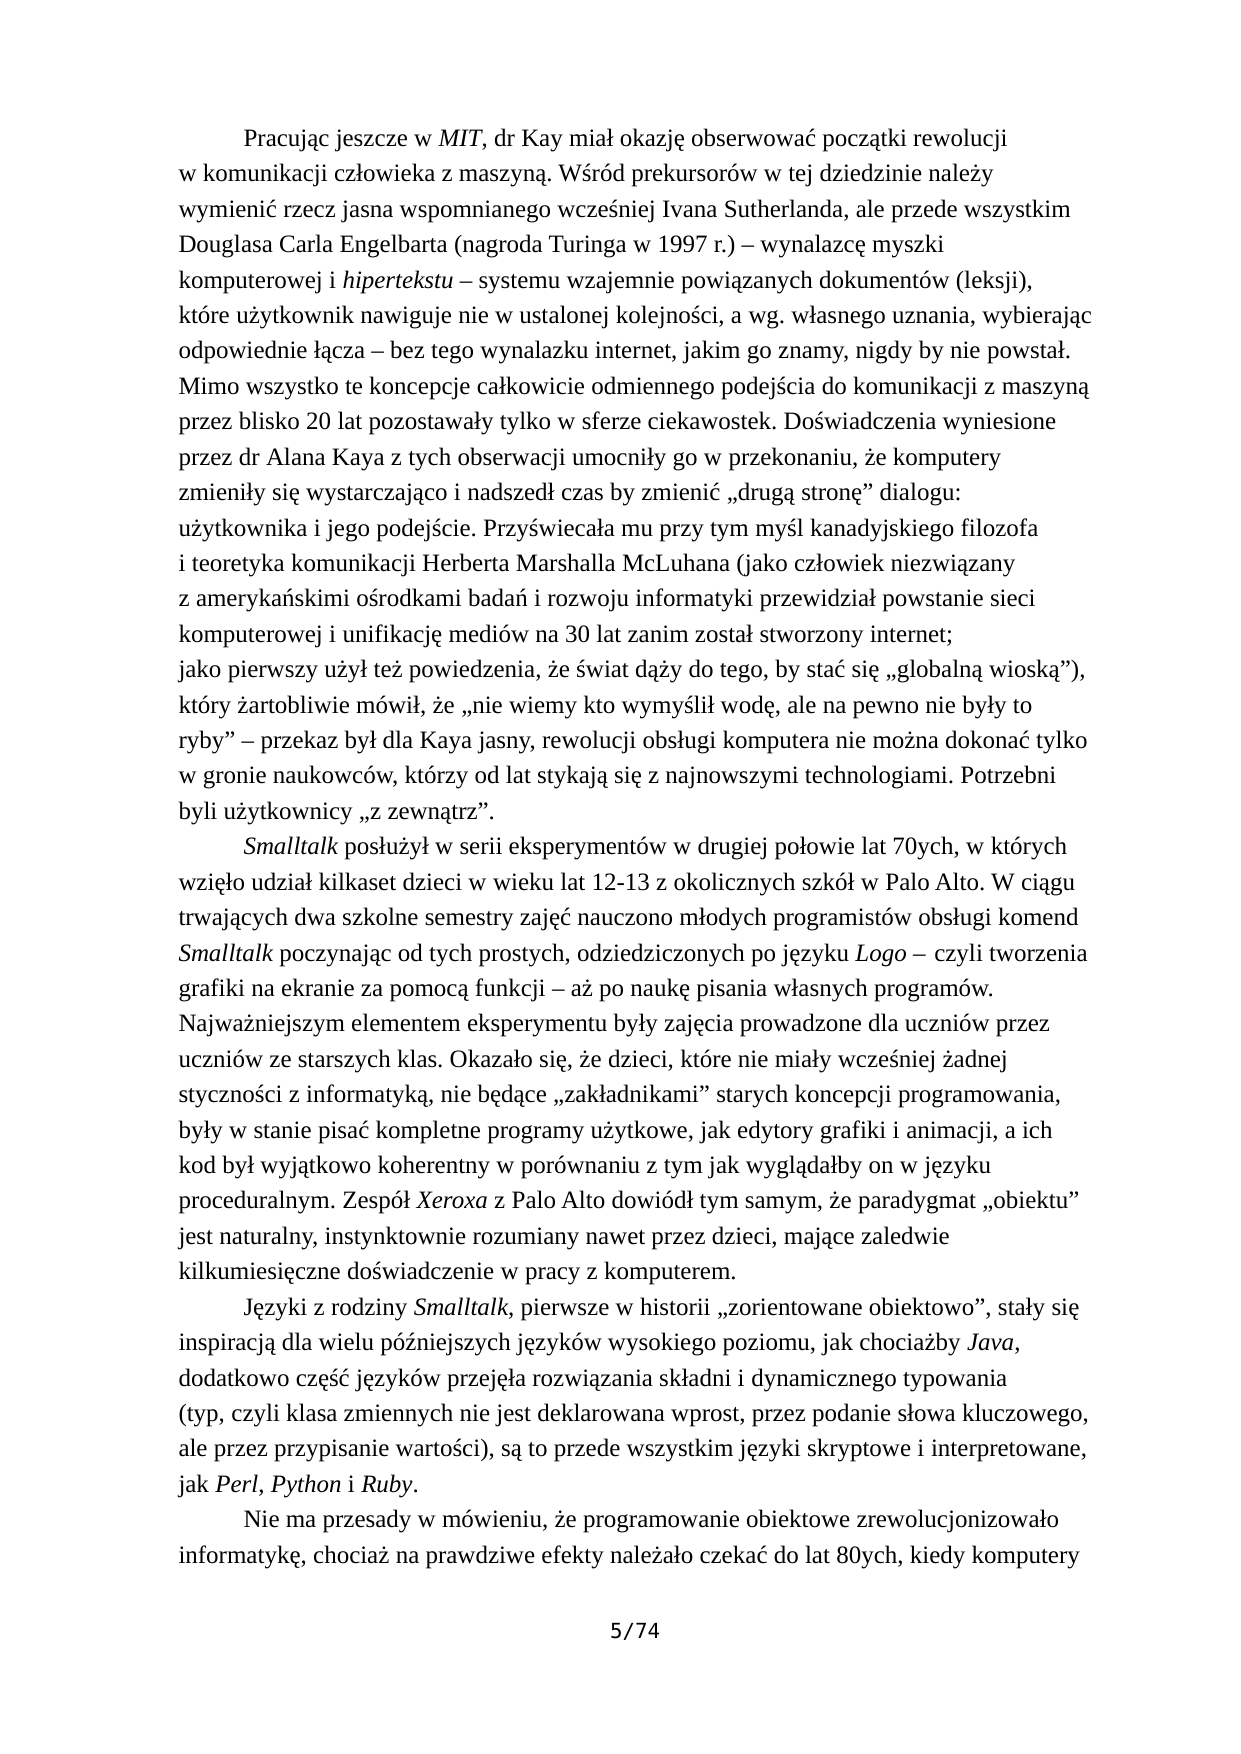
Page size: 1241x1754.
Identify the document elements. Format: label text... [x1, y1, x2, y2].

text Smalltalk posłużył w serii eksperymentów w drugiej połowie lat 70ych, w których wzięło udział kilkaset dzieci w wieku lat 12-13 z okolicznych szkół w Palo Alto. W ciągu trwających dwa szkolne semestry zajęć nauczono młodych programistów obsługi komend Smalltalk poczynając od tych prostych, odziedziczonych po języku Logo – czyli tworzenia grafiki na ekranie za pomocą funkcji – aż po naukę pisania własnych programów. Najważniejszym elementem eksperymentu były zajęcia prowadzone dla uczniów przez uczniów ze starszych klas. Okazało się, że dzieci, które nie miały wcześniej żadnej styczności z informatyką, nie będące „zakładnikami” starych koncepcji programowania, były w stanie pisać kompletne programy użytkowe, jak edytory grafiki i animacji, a ich kod był wyjątkowo koherentny w porównaniu z tym jak wyglądałby on w języku proceduralnym. Zespół Xeroxa z Palo Alto dowiódł tym samym, że paradygmat „obiektu” jest naturalny, instynktownie rozumiany nawet przez dzieci, mające zaledwie kilkumiesięczne doświadczenie w pracy z komputerem. [178, 826, 1093, 1287]
text Pracując jeszcze w MIT, dr Kay miał okazję obserwować początki rewolucji w komunikacji człowieka z maszyną. Wśród prekursorów w tej dziedzinie należy wymienić rzecz jasna wspomnianego wcześniej Ivana Sutherlanda, ale przede wszystkim Douglasa Carla Engelbarta (nagroda Turinga w 1997 r.) – wynalazcę myszki komputerowej i hipertekstu – systemu wzajemnie powiązanych dokumentów (leksji), które użytkownik nawiguje nie w ustalonej kolejności, a wg. własnego uznania, wybierając odpowiednie łącza – bez tego wynalazku internet, jakim go znamy, nigdy by nie powstał. Mimo wszystko te koncepcje całkowicie odmiennego podejścia do komunikacji z maszyną przez blisko 20 lat pozostawały tylko w sferze ciekawostek. Doświadczenia wyniesione przez dr Alana Kaya z tych obserwacji umocniły go w przekonaniu, że komputery zmieniły się wystarczająco i nadszedł czas by zmienić „drugą stronę” dialogu: użytkownika i jego podejście. Przyświecała mu przy tym myśl kanadyjskiego filozofa i teoretyka komunikacji Herberta Marshalla McLuhana (jako człowiek niezwiązany z amerykańskimi ośrodkami badań i rozwoju informatyki przewidział powstanie sieci komputerowej i unifikację mediów na 30 lat zanim został stworzony internet; jako pierwszy użył też powiedzenia, że świat dąży do tego, by stać się „globalną wioską”), który żartobliwie mówił, że „nie wiemy kto wymyślił wodę, ale na pewno nie były to ryby” – przekaz był dla Kaya jasny, rewolucji obsługi komputera nie można dokonać tylko w gronie naukowców, którzy od lat stykają się z najnowszymi technologiami. Potrzebni byli użytkownicy „z zewnątrz”. [178, 118, 1093, 826]
text Nie ma przesady w mówieniu, że programowanie obiektowe zrewolucjonizowało informatykę, chociaż na prawdziwe efekty należało czekać do lat 80ych, kiedy komputery [178, 1499, 1093, 1570]
text Języki z rodziny Smalltalk, pierwsze w historii „zorientowane obiektowo”, stały się inspiracją dla wielu późniejszych języków wysokiego poziomu, jak chociażby Java, dodatkowo część języków przejęła rozwiązania składni i dynamicznego typowania (typ, czyli klasa zmiennych nie jest deklarowana wprost, przez podanie słowa kluczowego, ale przez przypisanie wartości), są to przede wszystkim języki skryptowe i interpretowane, jak Perl, Python i Ruby. [178, 1287, 1093, 1499]
